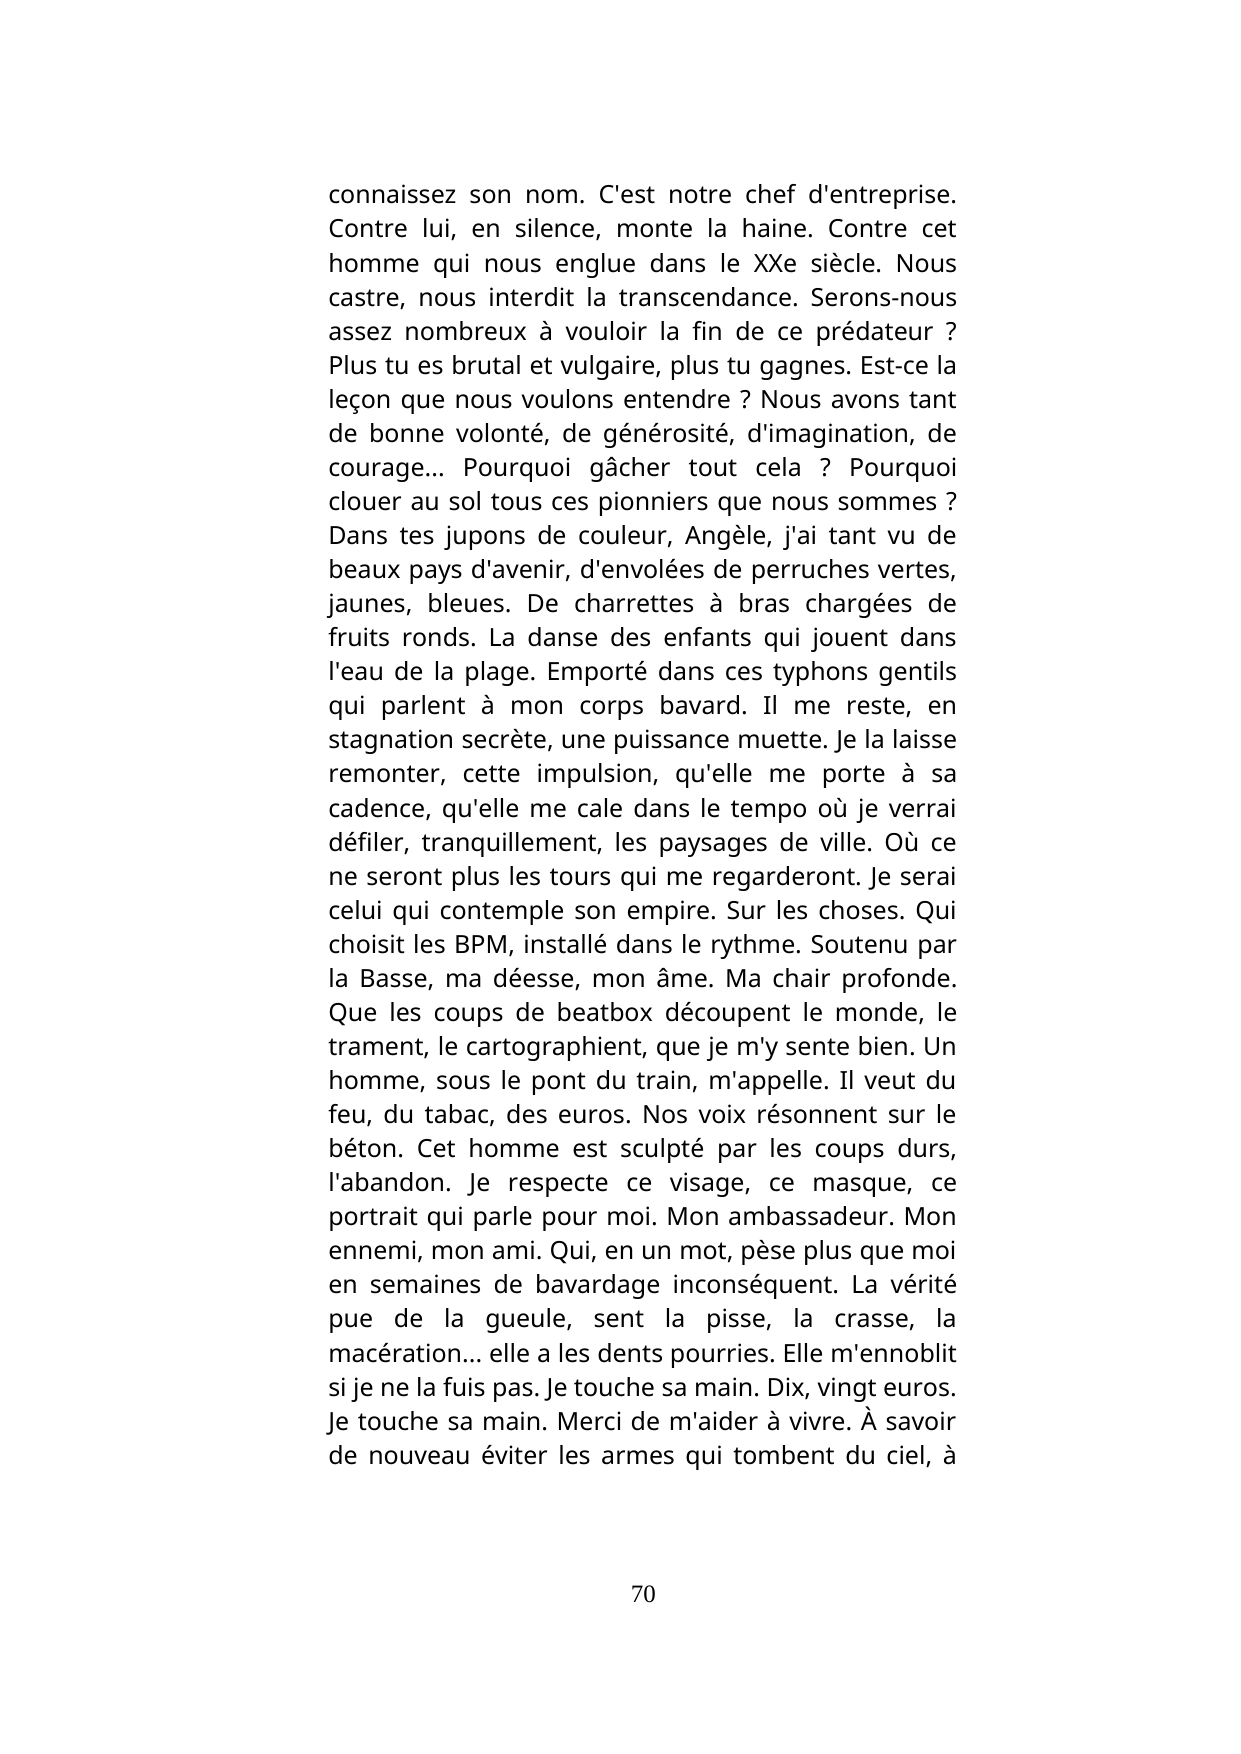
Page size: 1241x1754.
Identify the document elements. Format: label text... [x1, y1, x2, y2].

text connaissez son nom. C'est notre chef d'entreprise. Contre lui, en silence, monte la haine. Contre cet homme qui nous englue dans le XXe siècle. Nous castre, nous interdit la transcendance. Serons-nous assez nombreux à vouloir la fin de ce prédateur ? Plus tu es brutal et vulgaire, plus tu gagnes. Est-ce la leçon que nous voulons entendre ? Nous avons tant de bonne volonté, de générosité, d'imagination, de courage... Pourquoi gâcher tout cela ? Pourquoi clouer au sol tous ces pionniers que nous sommes ? Dans tes jupons de couleur, Angèle, j'ai tant vu de beaux pays d'avenir, d'envolées de perruches vertes, jaunes, bleues. De charrettes à bras chargées de fruits ronds. La danse des enfants qui jouent dans l'eau de la plage. Emporté dans ces typhons gentils qui parlent à mon corps bavard. Il me reste, en stagnation secrète, une puissance muette. Je la laisse remonter, cette impulsion, qu'elle me porte à sa cadence, qu'elle me cale dans le tempo où je verrai défiler, tranquillement, les paysages de ville. Où ce ne seront plus les tours qui me regarderont. Je serai celui qui contemple son empire. Sur les choses. Qui choisit les BPM, installé dans le rythme. Soutenu par la Basse, ma déesse, mon âme. Ma chair profonde. Que les coups de beatbox découpent le monde, le trament, le cartographient, que je m'y sente bien. Un homme, sous le pont du train, m'appelle. Il veut du feu, du tabac, des euros. Nos voix résonnent sur le béton. Cet homme est sculpté par les coups durs, l'abandon. Je respecte ce visage, ce masque, ce portrait qui parle pour moi. Mon ambassadeur. Mon ennemi, mon ami. Qui, en un mot, pèse plus que moi en semaines de bavardage inconséquent. La vérité pue de la gueule, sent la pisse, la crasse, la macération... elle a les dents pourries. Elle m'ennoblit si je ne la fuis pas. Je touche sa main. Dix, vingt euros. Je touche sa main. Merci de m'aider à vivre. À savoir de nouveau éviter les armes qui tombent du ciel, à [328, 177, 958, 1471]
